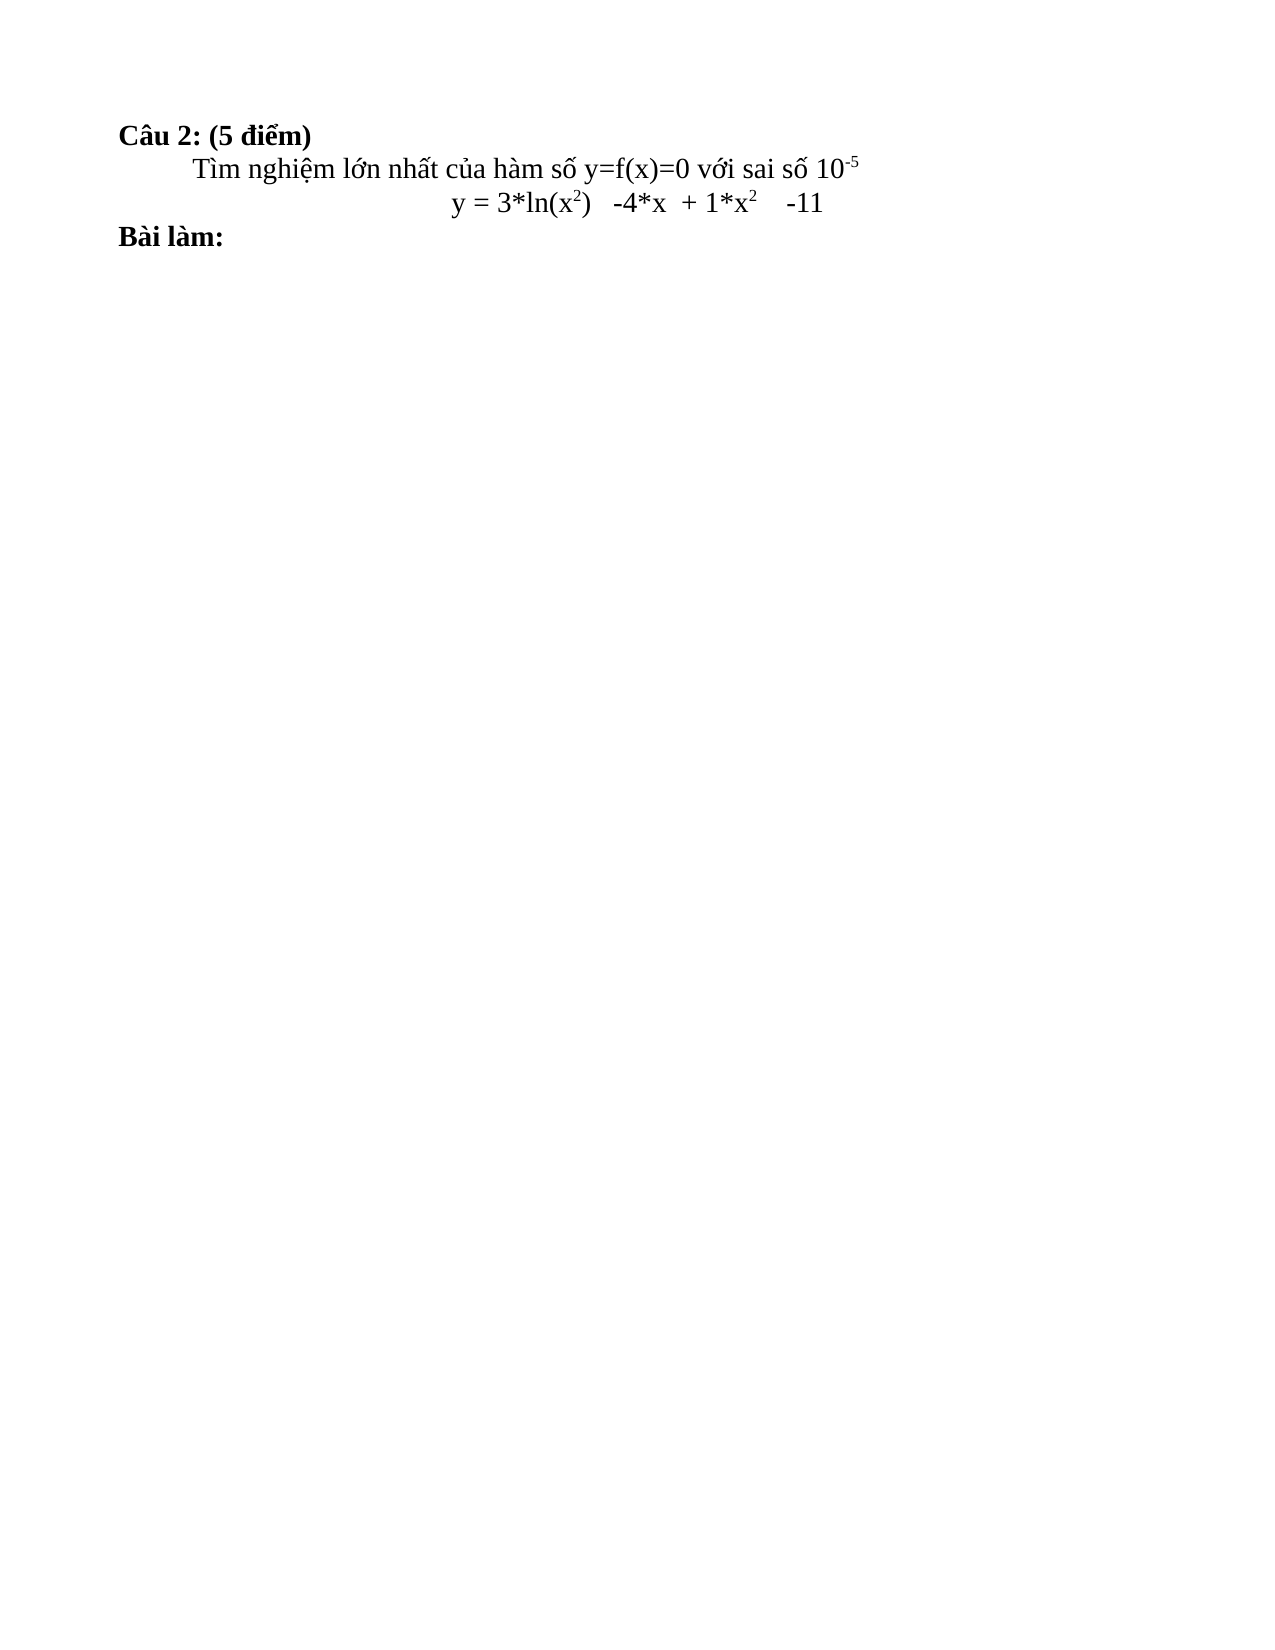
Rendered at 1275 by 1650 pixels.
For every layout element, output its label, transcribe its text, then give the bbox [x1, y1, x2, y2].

text Tìm nghiệm lớn nhất của hàm số y=f(x)=0 với sai số 10-5 [118, 152, 1157, 185]
text Câu 2: (5 điểm) [118, 118, 1157, 152]
text y = 3*ln(x2) -4*x + 1*x2 -11 [118, 185, 1157, 219]
text Bài làm: [118, 219, 1157, 252]
